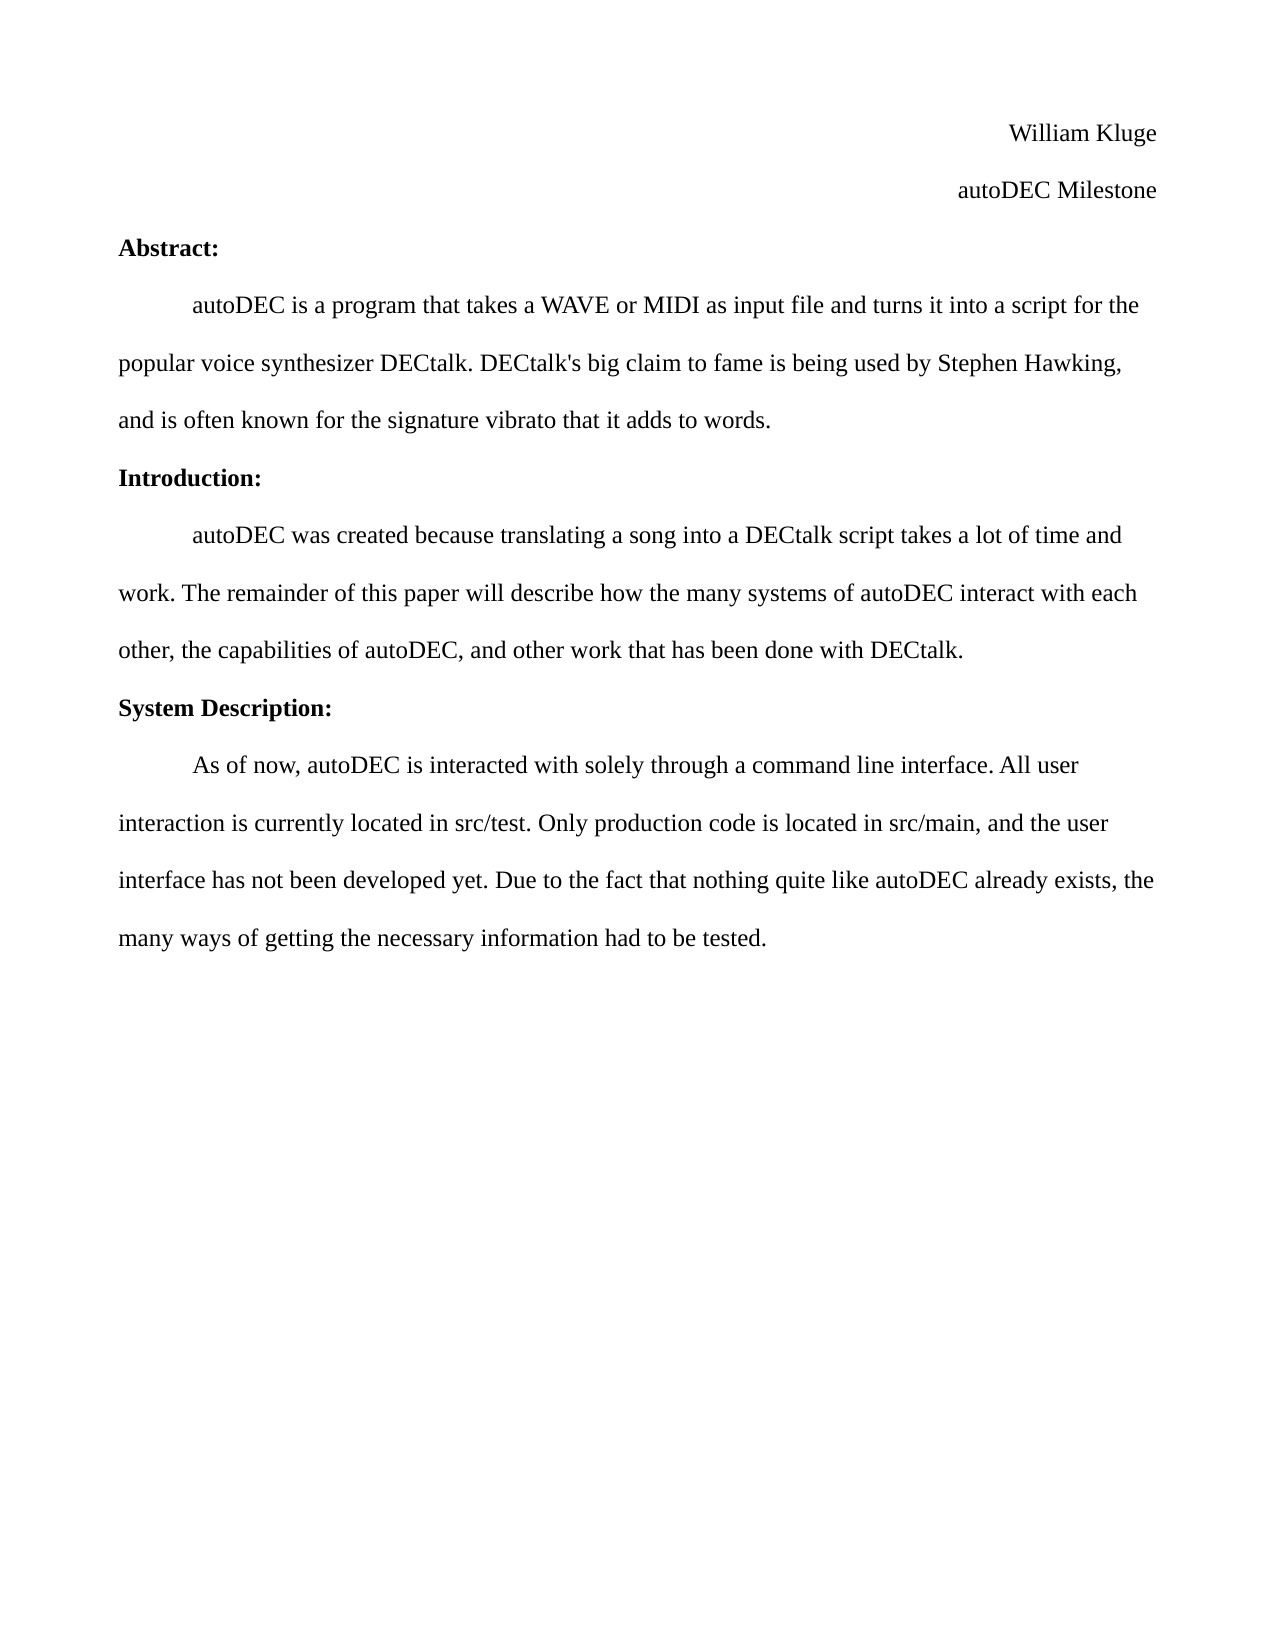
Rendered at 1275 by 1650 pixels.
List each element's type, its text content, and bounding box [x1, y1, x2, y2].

text William Kluge [118, 118, 1157, 147]
text As of now, autoDEC is interacted with solely through a command line interface. All user interaction is currently located in src/test. Only production code is located in src/main, and the user interface has not been developed yet. Due to the fact that nothing quite like autoDEC already exists, the many ways of getting the necessary information had to be tested. [118, 751, 1157, 952]
text Introduction: [118, 463, 1157, 492]
text System Description: [118, 693, 1157, 722]
text autoDEC Milestone [118, 176, 1157, 204]
text Abstract: [118, 233, 1157, 262]
text autoDEC was created because translating a song into a DECtalk script takes a lot of time and work. The remainder of this paper will describe how the many systems of autoDEC interact with each other, the capabilities of autoDEC, and other work that has been done with DECtalk. [118, 521, 1157, 664]
text autoDEC is a program that takes a WAVE or MIDI as input file and turns it into a script for the popular voice synthesizer DECtalk. DECtalk's big claim to fame is being used by Stephen Hawking, and is often known for the signature vibrato that it adds to words. [118, 291, 1157, 434]
